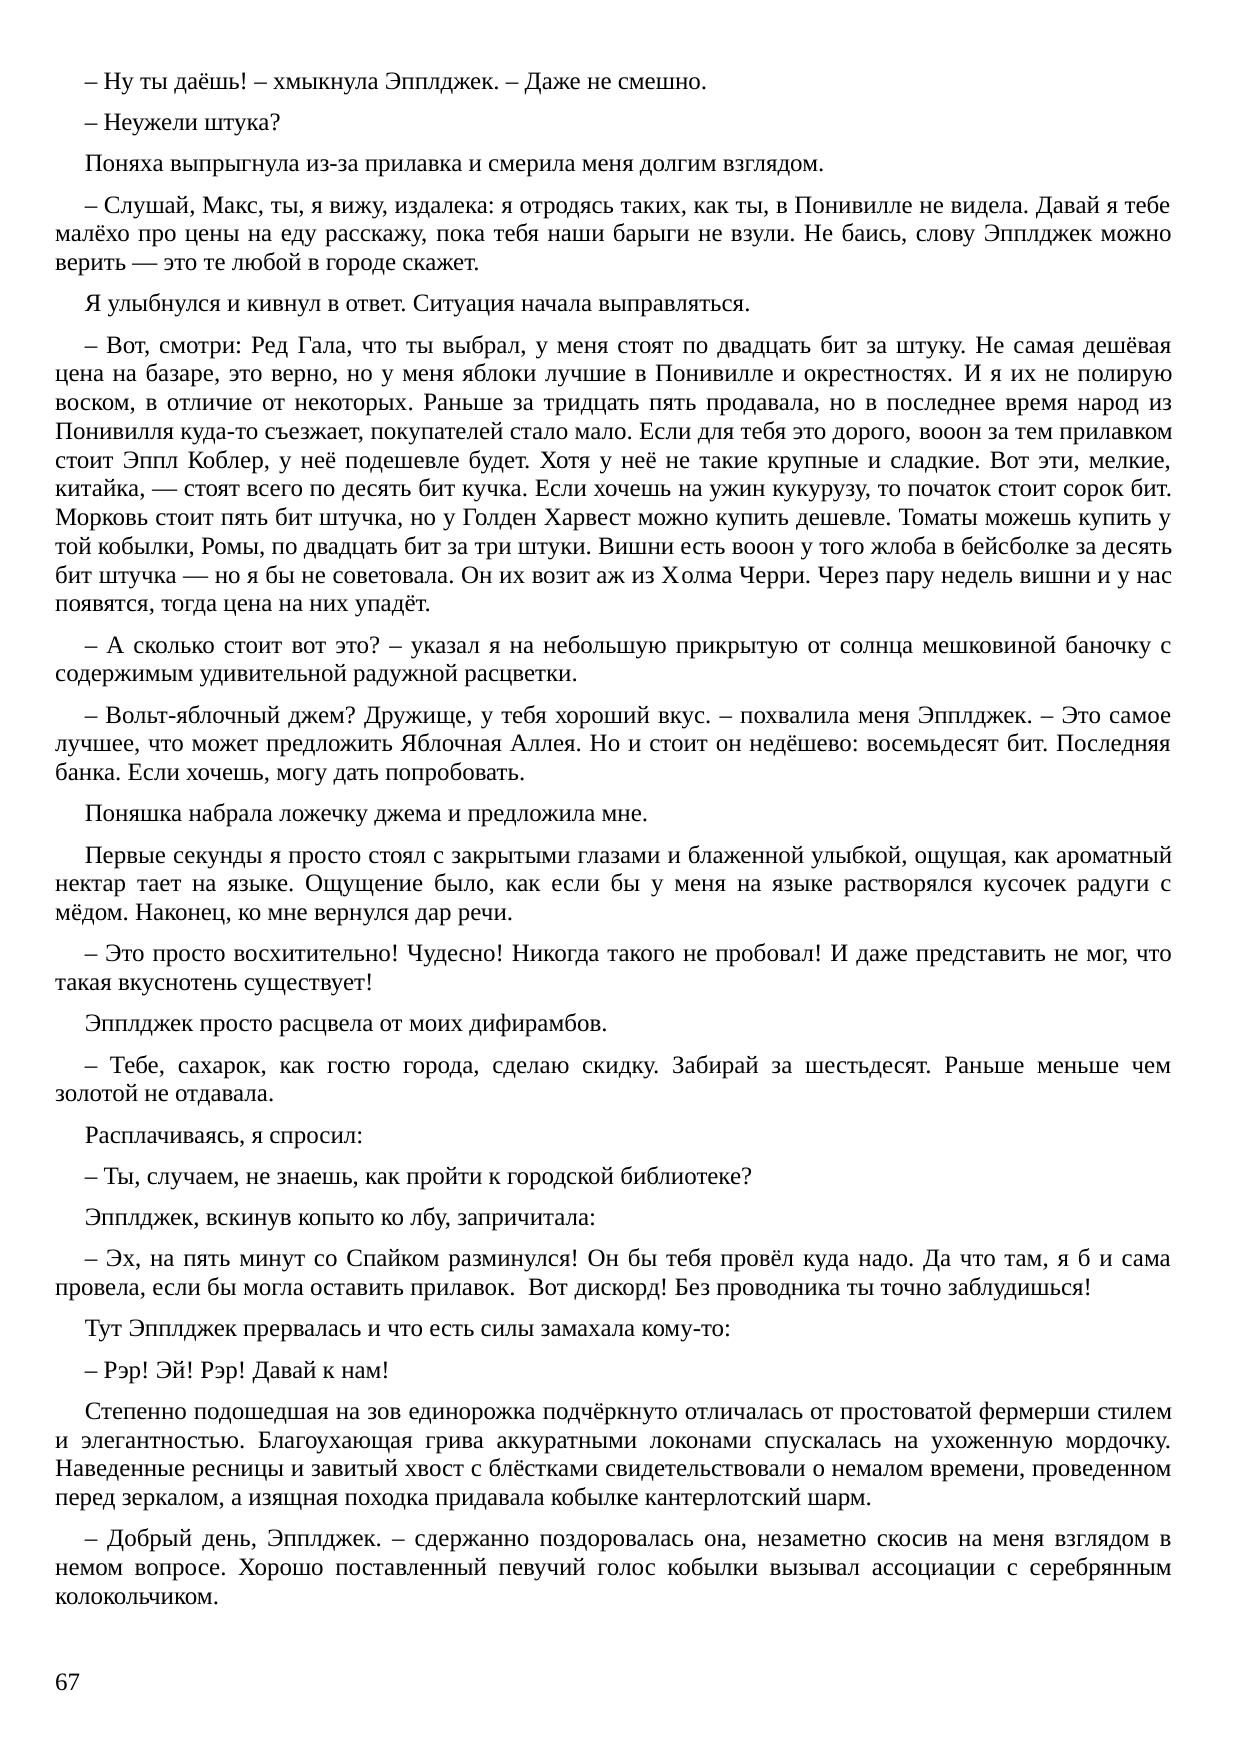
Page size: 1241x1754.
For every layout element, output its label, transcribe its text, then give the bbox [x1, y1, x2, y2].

text – Вот, смотри: Ред Гала, что ты выбрал, у меня стоят по двадцать бит за штуку. Не самая дешёвая цена на базаре, это верно, но у меня яблоки лучшие в Понивилле и окрестностях. И я их не полирую воском, в отличие от некоторых. Раньше за тридцать пять продавала, но в последнее время народ из Понивилля куда-то съезжает, покупателей стало мало. Если для тебя это дорого, вооон за тем прилавком стоит Эппл Коблер, у неё подешевле будет. Хотя у неё не такие крупные и сладкие. Вот эти, мелкие, китайка, — стоят всего по десять бит кучка. Если хочешь на ужин кукурузу, то початок стоит сорок бит. Морковь стоит пять бит штучка, но у Голден Харвест можно купить дешевле. Томаты можешь купить у той кобылки, Ромы, по двадцать бит за три штуки. Вишни есть вооон у того жлоба в бейсболке за десять бит штучка — но я бы не советовала. Он их возит аж из Холма Черри. Через пару недель вишни и у нас появятся, тогда цена на них упадёт. [55, 330, 1173, 617]
text – А сколько стоит вот это? – указал я на небольшую прикрытую от солнца мешковиной баночку с содержимым удивительной радужной расцветки. [55, 630, 1173, 687]
text – Вольт-яблочный джем? Дружище, у тебя хороший вкус. – похвалила меня Эпплджек. – Это самое лучшее, что может предложить Яблочная Аллея. Но и стоит он недёшево: восемьдесят бит. Последняя банка. Если хочешь, могу дать попробовать. [55, 700, 1173, 786]
text – Слушай, Макс, ты, я вижу, издалека: я отродясь таких, как ты, в Понивилле не видела. Давай я тебе малёхо про цены на еду расскажу, пока тебя наши барыги не взули. Не баись, слову Эпплджек можно верить — это те любой в городе скажет. [55, 190, 1173, 276]
text – Добрый день, Эпплджек. – сдержанно поздоровалась она, незаметно скосив на меня взглядом в немом вопросе. Хорошо поставленный певучий голос кобылки вызывал ассоциации с серебрянным колокольчиком. [55, 1523, 1173, 1610]
text Поняшка набрала ложечку джема и предложила мне. [55, 798, 1173, 827]
text Расплачиваясь, я спросил: [55, 1120, 1173, 1148]
text Я улыбнулся и кивнул в ответ. Ситуация начала выправляться. [55, 288, 1173, 317]
text Поняха выпрыгнула из-за прилавка и смерила меня долгим взглядом. [55, 148, 1173, 177]
text Первые секунды я просто стоял с закрытыми глазами и блаженной улыбкой, ощущая, как ароматный нектар тает на языке. Ощущение было, как если бы у меня на языке растворялся кусочек радуги с мёдом. Наконец, ко мне вернулся дар речи. [55, 840, 1173, 926]
text – Рэр! Эй! Рэр! Давай к нам! [55, 1355, 1173, 1383]
text – Тебе, сахарок, как гостю города, сделаю скидку. Забирай за шестьдесят. Раньше меньше чем золотой не отдавала. [55, 1050, 1173, 1107]
text – Эх, на пять минут со Спайком разминулся! Он бы тебя провёл куда надо. Да что там, я б и сама провела, если бы могла оставить прилавок. Вот дискорд! Без проводника ты точно заблудишься! [55, 1243, 1173, 1301]
text Тут Эпплджек прервалась и что есть силы замахала кому-то: [55, 1313, 1173, 1342]
text Эпплджек, вскинув копыто ко лбу, запричитала: [55, 1202, 1173, 1231]
text – Ты, случаем, не знаешь, как пройти к городской библиотеке? [55, 1161, 1173, 1190]
text Степенно подошедшая на зов единорожка подчёркнуто отличалась от простоватой фермерши стилем и элегантностью. Благоухающая грива аккуратными локонами спускалась на ухоженную мордочку. Наведенные ресницы и завитый хвост с блёстками свидетельствовали о немалом времени, проведенном перед зеркалом, а изящная походка придавала кобылке кантерлотский шарм. [55, 1396, 1173, 1511]
text Эпплджек просто расцвела от моих дифирамбов. [55, 1008, 1173, 1037]
text – Неужели штука? [55, 107, 1173, 136]
text – Ну ты даёшь! – хмыкнула Эпплджек. – Даже не смешно. [55, 66, 1173, 95]
text – Это просто восхитительно! Чудесно! Никогда такого не пробовал! И даже представить не мог, что такая вкуснотень существует! [55, 938, 1173, 996]
